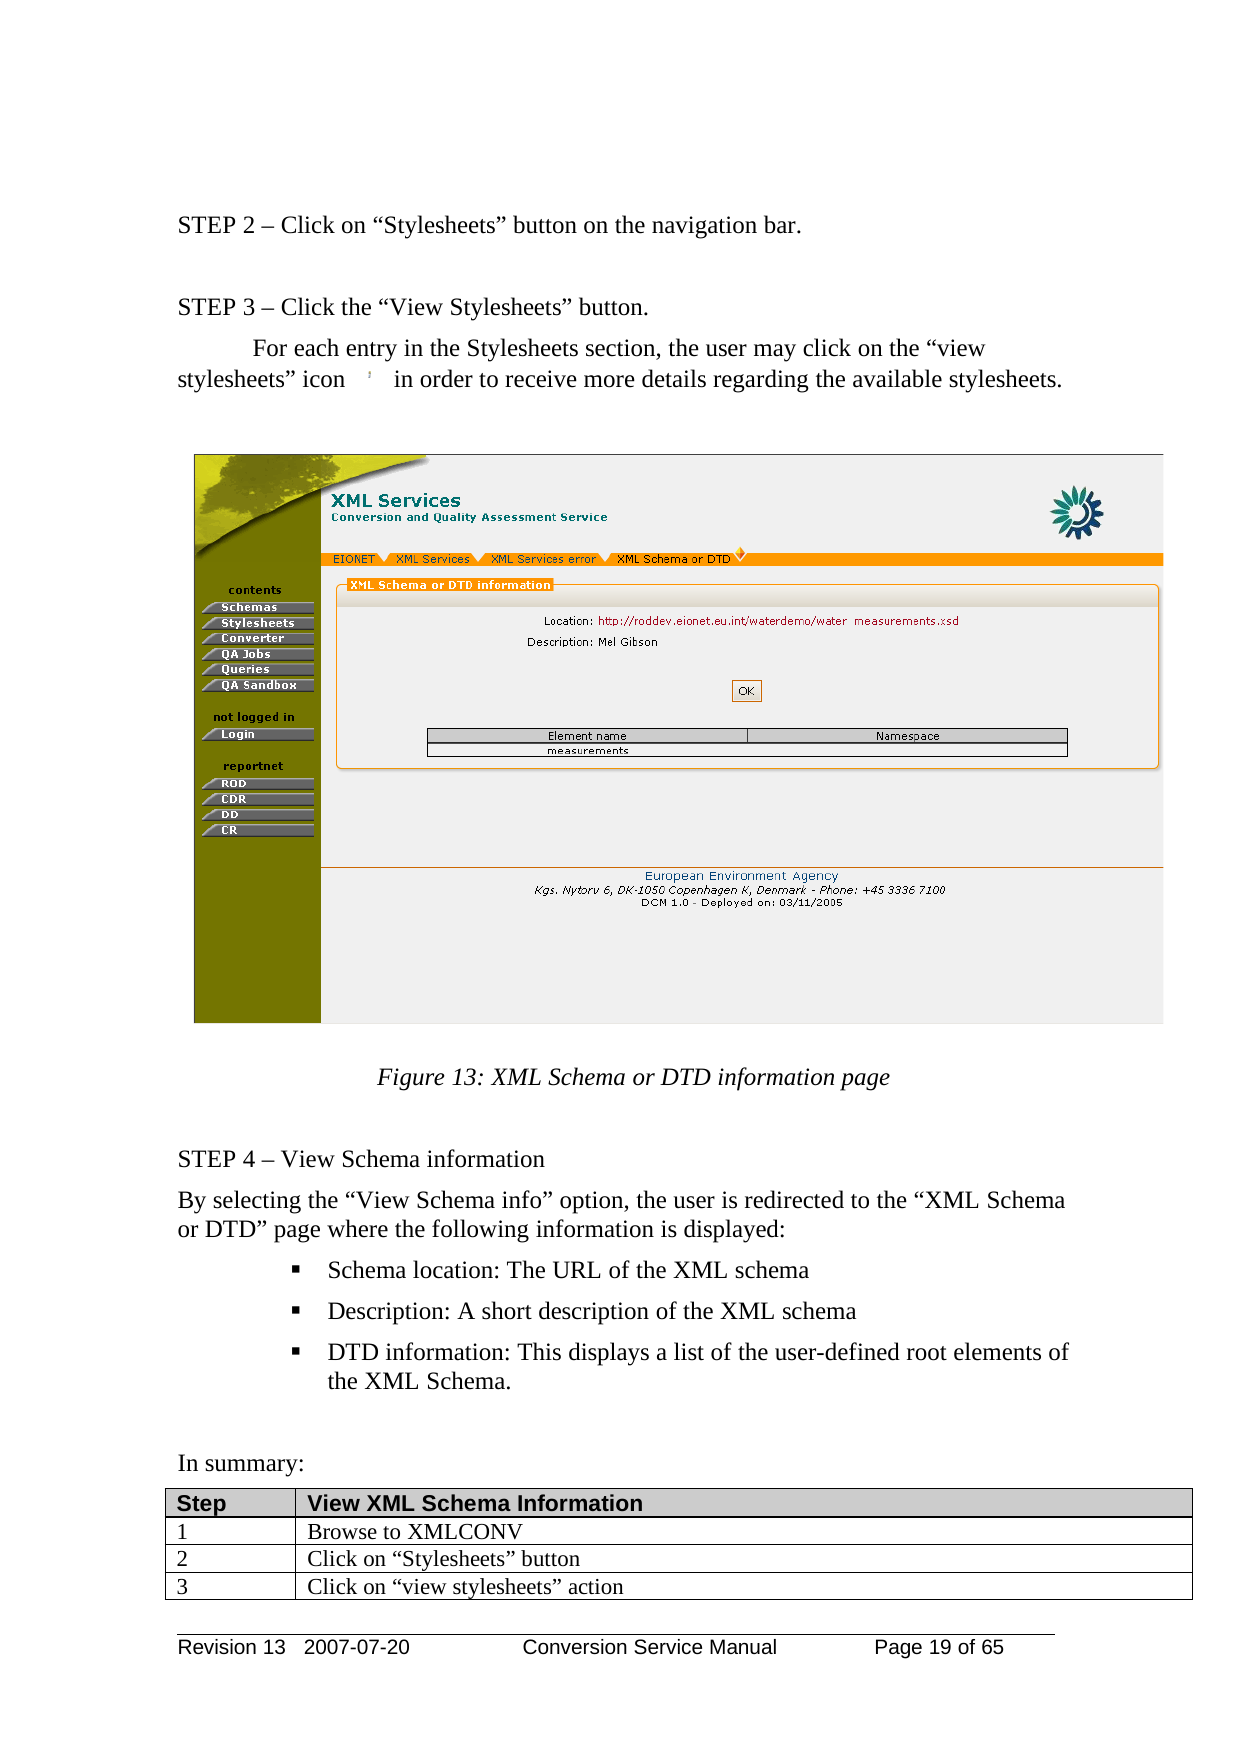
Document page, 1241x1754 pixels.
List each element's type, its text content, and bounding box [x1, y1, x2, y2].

text In summary: [177, 1447, 1092, 1477]
table_cell 2 [166, 1545, 295, 1572]
table_cell Click on “view stylesheets” action [296, 1573, 1192, 1599]
list DTD information: This displays a list of the user-defined root elements of the XML Schema. [290, 1337, 1092, 1395]
table_header View XML Schema Information [296, 1489, 1192, 1516]
table_cell Click on “Stylesheets” button [296, 1545, 1192, 1572]
text STEP 2 – Click on “Stylesheets” button on the navigation bar. [177, 210, 1092, 239]
list Description: A short description of the XML schema [290, 1296, 1092, 1325]
text By selecting the “View Schema info” option, the user is redirected to the “XML Schema or DTD” page where the following information is displayed: [177, 1185, 1092, 1243]
text STEP 3 – Click the “View Stylesheets” button. [177, 292, 1092, 321]
table_cell Browse to XMLCONV [296, 1518, 1192, 1544]
text Step 4 – View Schema information [177, 1144, 1092, 1173]
text Figure 13: XML Schema or DTD information page [177, 1062, 1092, 1091]
table_header Step [166, 1489, 295, 1516]
table_cell 3 [166, 1573, 295, 1599]
table_cell 1 [166, 1518, 295, 1544]
picture [193, 454, 1164, 1024]
text For each entry in the Stylesheets section, the user may click on the “view stylesheets” icon in order to receive more details regarding the available stylesheets. [177, 333, 1092, 392]
list Schema location: The URL of the XML schema [290, 1255, 1092, 1284]
